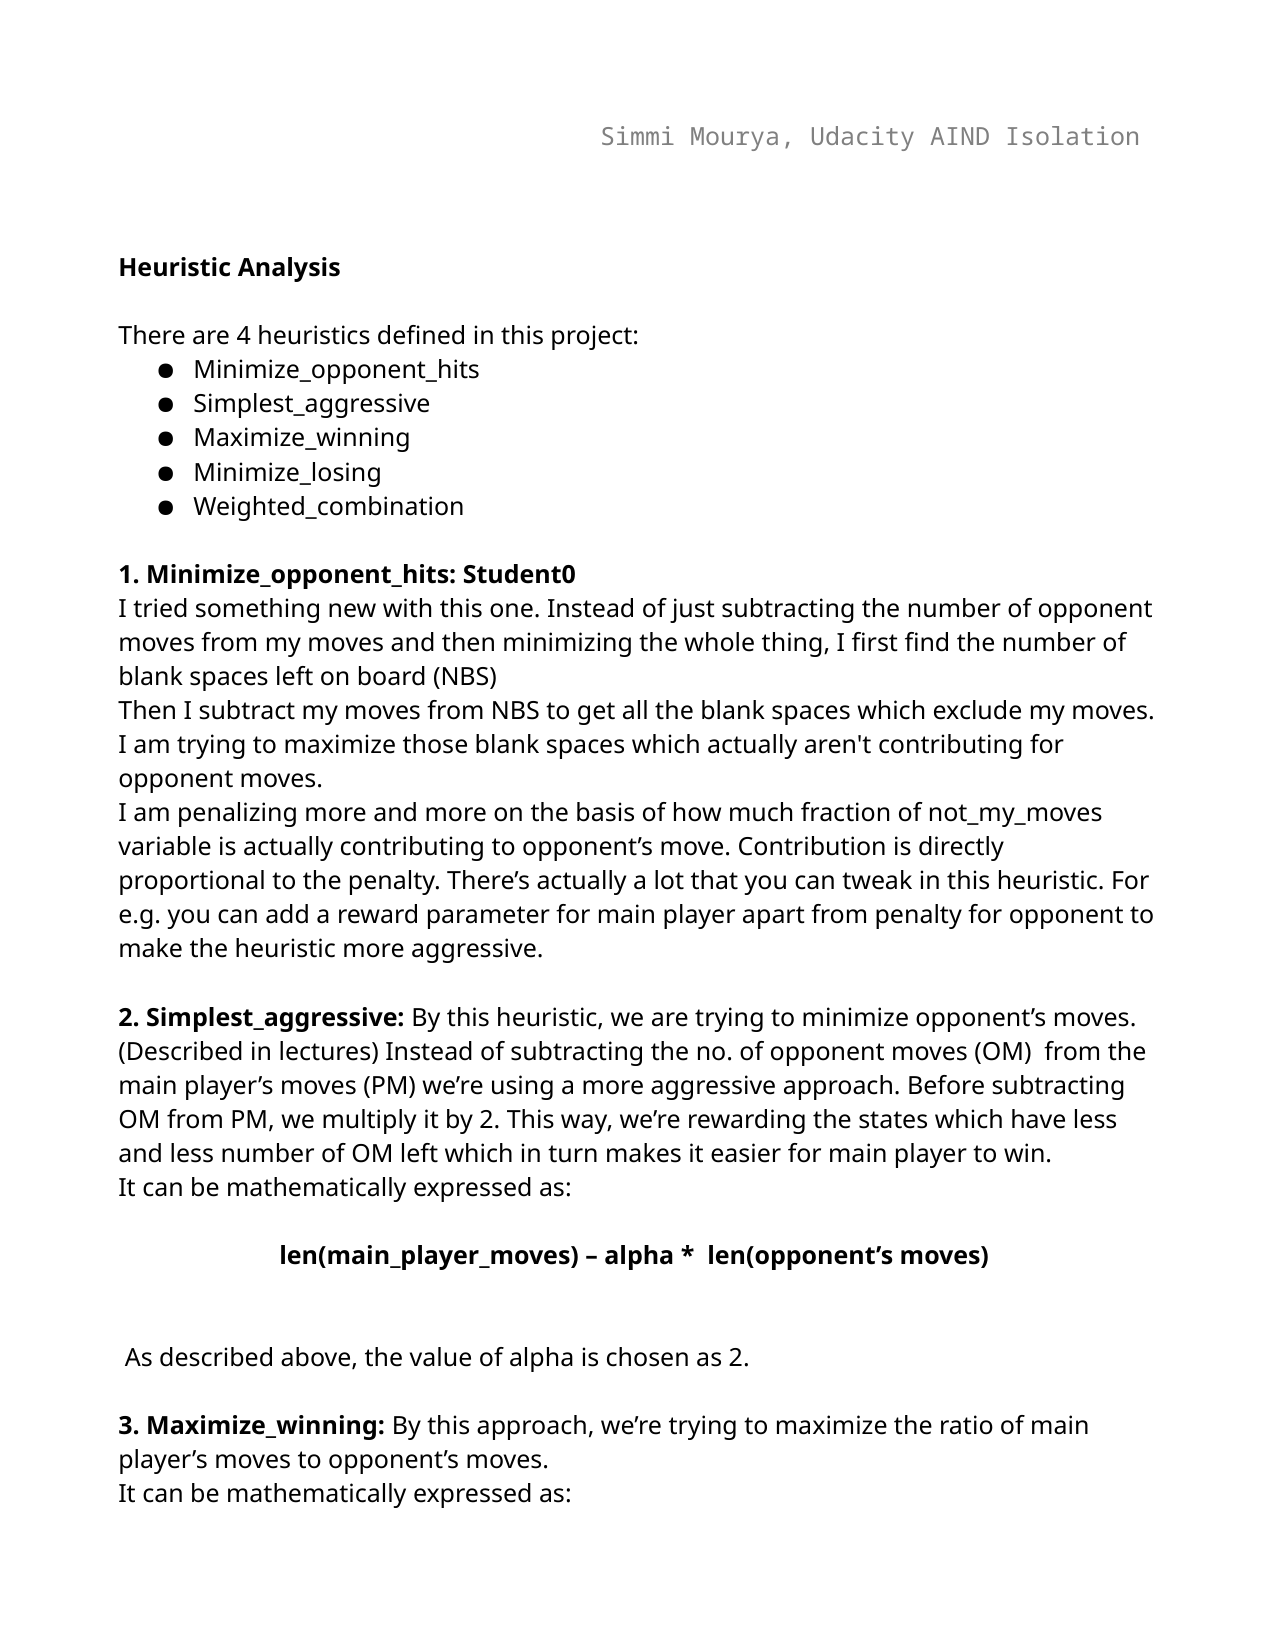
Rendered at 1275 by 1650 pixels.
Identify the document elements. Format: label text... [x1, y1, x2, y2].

text Heuristic Analysis [118, 250, 1157, 284]
list Minimize_losing [156, 454, 1157, 488]
list Simplest_aggressive [156, 386, 1157, 420]
text 2. Simplest_aggressive: By this heuristic, we are trying to minimize opponent’s moves. (Described in lectures) Instead of subtracting the no. of opponent moves (OM) from the main player’s moves (PM) we’re using a more aggressive approach. Before subtracting OM from PM, we multiply it by 2. This way, we’re rewarding the states which have less and less number of OM left which in turn makes it easier for main player to win. [118, 999, 1157, 1169]
list Maximize_winning [156, 420, 1157, 454]
text It can be mathematically expressed as: [118, 1169, 1157, 1203]
text I am penalizing more and more on the basis of how much fraction of not_my_moves variable is actually contributing to opponent’s move. Contribution is directly proportional to the penalty. There’s actually a lot that you can tweak in this heuristic. For e.g. you can add a reward parameter for main player apart from penalty for opponent to make the heuristic more aggressive. [118, 795, 1157, 965]
text len(main_player_moves) – alpha * len(opponent’s moves) [118, 1238, 1157, 1272]
text 1. Minimize_opponent_hits: Student0 [118, 556, 1157, 590]
text There are 4 heuristics defined in this project: [118, 318, 1157, 352]
text It can be mathematically expressed as: [118, 1476, 1157, 1510]
text As described above, the value of alpha is chosen as 2. [118, 1340, 1157, 1374]
list Minimize_opponent_hits [156, 352, 1157, 386]
text Then I subtract my moves from NBS to get all the blank spaces which exclude my moves. [118, 693, 1157, 727]
text I tried something new with this one. Instead of just subtracting the number of opponent moves from my moves and then minimizing the whole thing, I first find the number of blank spaces left on board (NBS) [118, 590, 1157, 693]
list Weighted_combination [156, 488, 1157, 522]
text 3. Maximize_winning: By this approach, we’re trying to maximize the ratio of main player’s moves to opponent’s moves. [118, 1408, 1157, 1476]
text I am trying to maximize those blank spaces which actually aren't contributing for opponent moves. [118, 727, 1157, 795]
